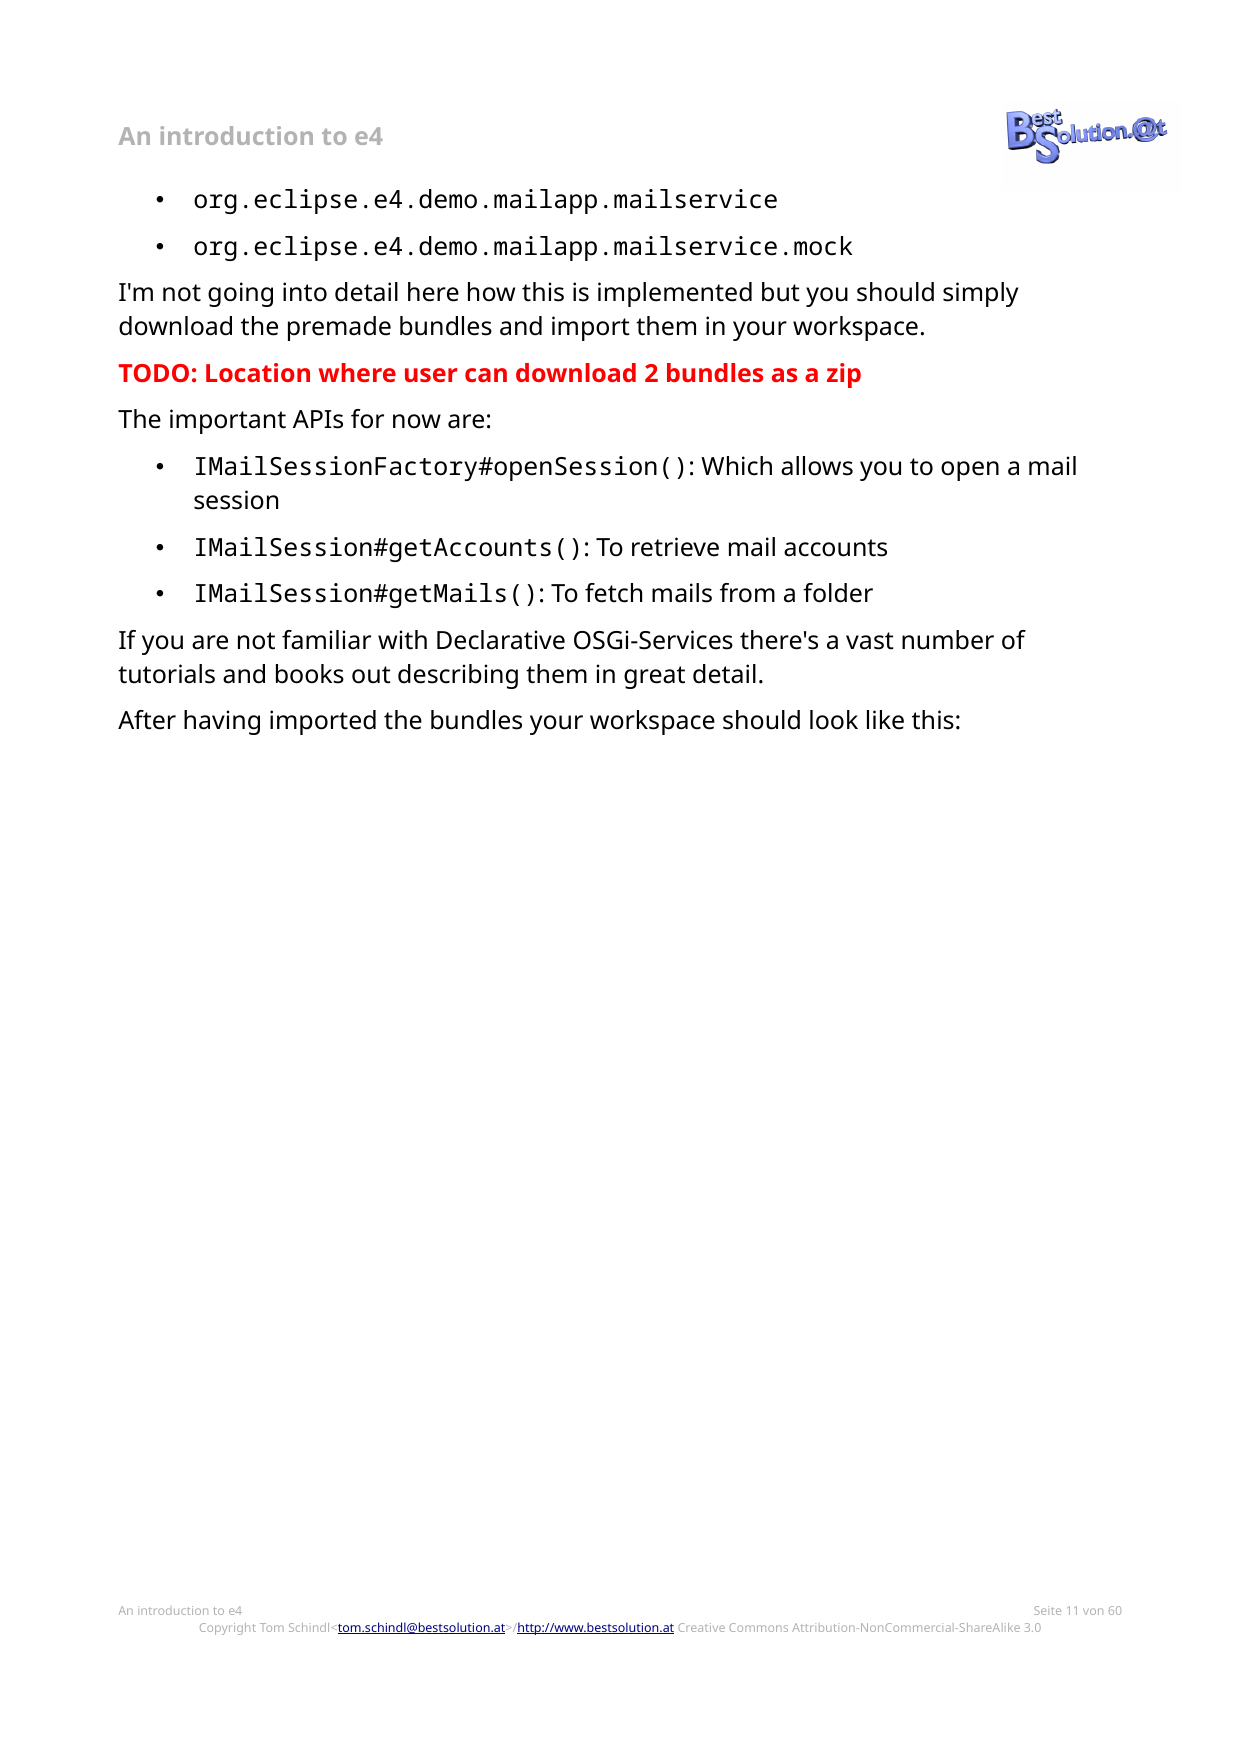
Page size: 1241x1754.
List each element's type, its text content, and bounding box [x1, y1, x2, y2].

text TODO: Location where user can download 2 bundles as a zip [118, 355, 1122, 389]
text After having imported the bundles your workspace should look like this: [118, 703, 1122, 737]
list IMailSession#getMails(): To fetch mails from a folder [156, 576, 1122, 610]
list IMailSession#getAccounts(): To retrieve mail accounts [156, 529, 1122, 563]
picture [1002, 101, 1181, 191]
text I'm not going into detail here how this is implemented but you should simply download the premade bundles and import them in your workspace. [118, 275, 1122, 343]
text The important APIs for now are: [118, 402, 1122, 436]
list org.eclipse.e4.demo.mailapp.mailservice.mock [156, 228, 1122, 262]
list IMailSessionFactory#openSession(): Which allows you to open a mail session [156, 448, 1122, 517]
text If you are not familiar with Declarative OSGi-Services there's a vast number of tutorials and books out describing them in great detail. [118, 622, 1122, 690]
list org.eclipse.e4.demo.mailapp.mailservice [156, 182, 1122, 216]
